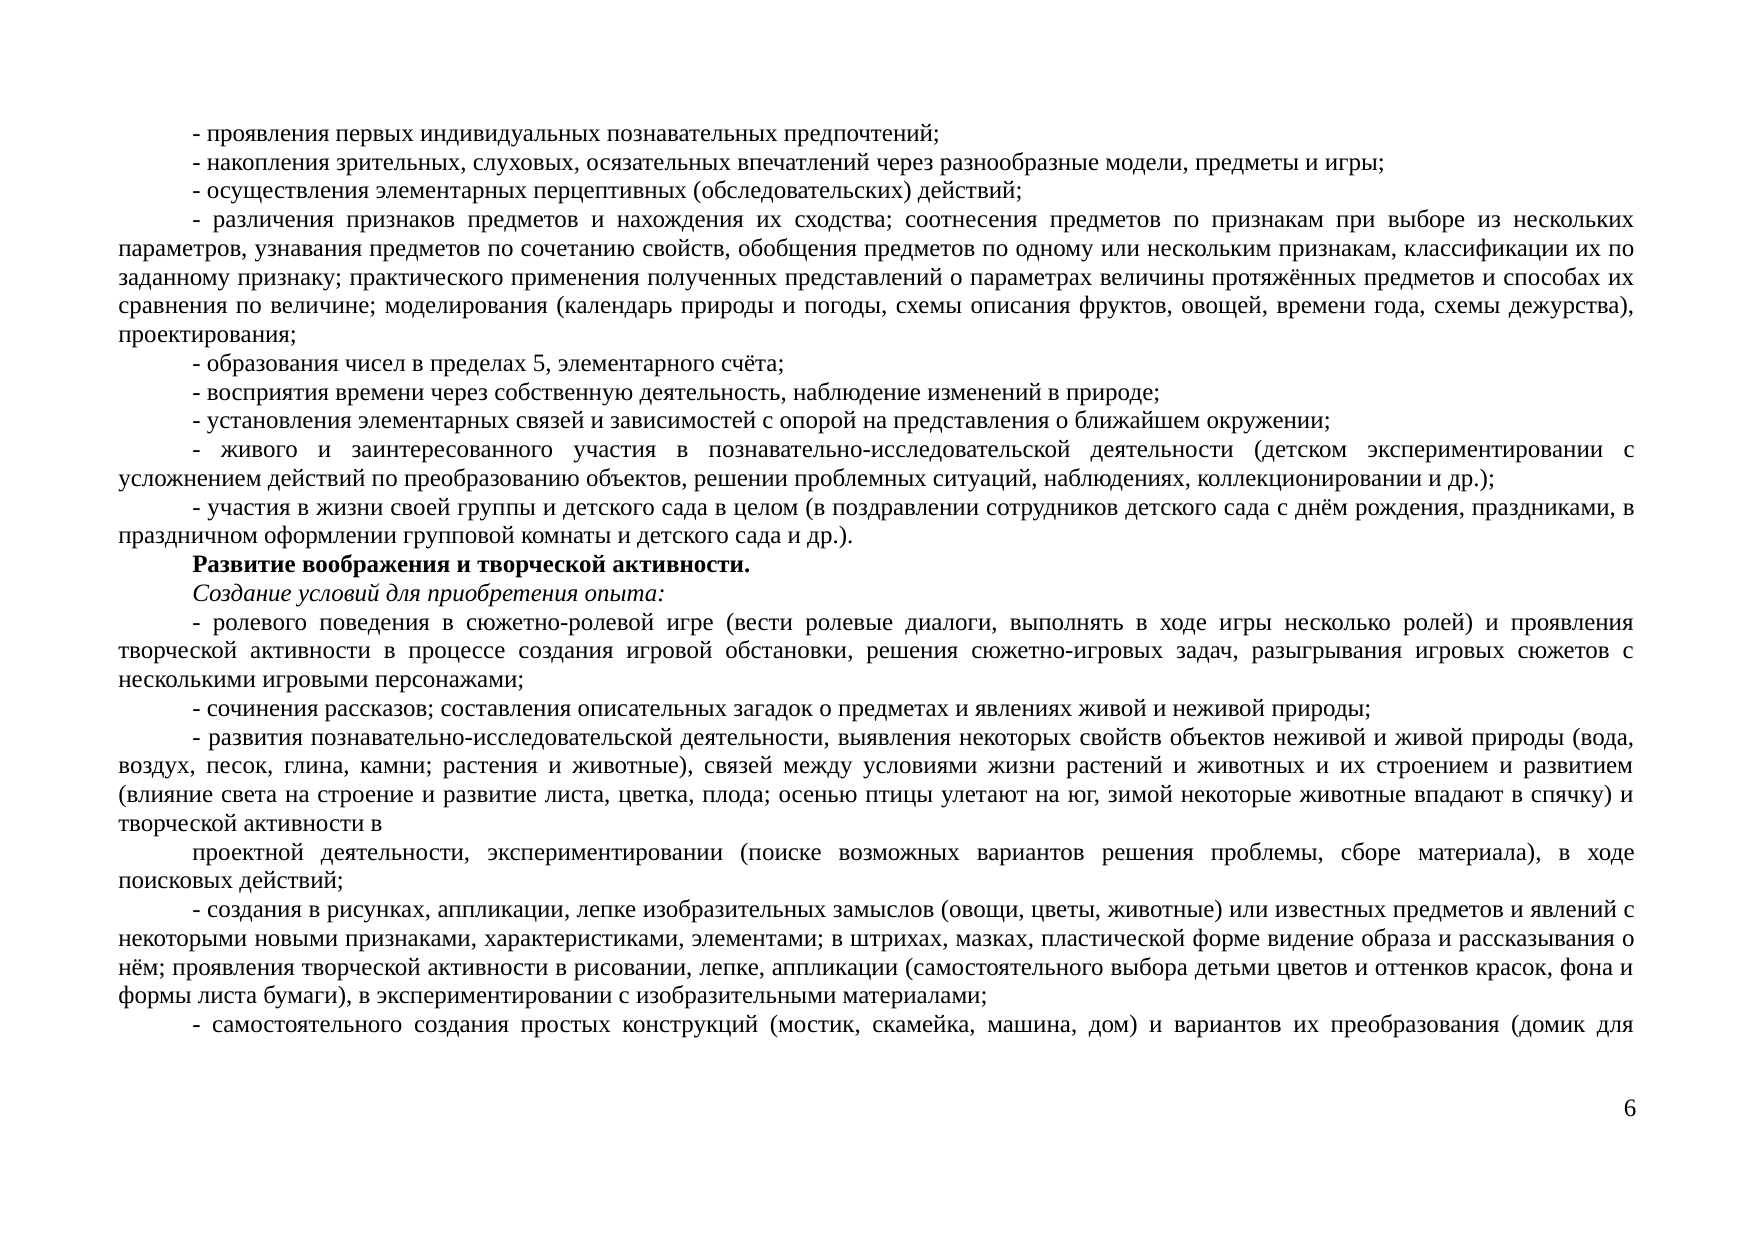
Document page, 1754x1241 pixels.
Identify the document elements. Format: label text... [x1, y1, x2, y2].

text - установления элементарных связей и зависимостей с опорой на представления о ближайшем окружении; [118, 406, 1636, 434]
text - ролевого поведения в сюжетно-ролевой игре (вести ролевые диалоги, выполнять в ходе игры несколько ролей) и проявления творческой активности в процессе создания игровой обстановки, решения сюжетно-игровых задач, разыгрывания игровых сюжетов с несколькими игровыми персонажами; [118, 607, 1636, 693]
text - развития познавательно-исследовательской деятельности, выявления некоторых свойств объектов неживой и живой природы (вода, воздух, песок, глина, камни; растения и животные), связей между условиями жизни растений и животных и их строением и развитием (влияние света на строение и развитие листа, цветка, плода; осенью птицы улетают на юг, зимой некоторые животные впадают в спячку) и творческой активности в [118, 722, 1636, 837]
text - живого и заинтересованного участия в познавательно-исследовательской деятельности (детском экспериментировании с усложнением действий по преобразованию объектов, решении проблемных ситуаций, наблюдениях, коллекционировании и др.); [118, 434, 1636, 492]
text - восприятия времени через собственную деятельность, наблюдение изменений в природе; [118, 377, 1636, 406]
text - сочинения рассказов; составления описательных загадок о предметах и явлениях живой и неживой природы; [118, 693, 1636, 722]
text проектной деятельности, экспериментировании (поиске возможных вариантов решения проблемы, сборе материала), в ходе поисковых действий; [118, 837, 1636, 894]
text - самостоятельного создания простых конструкций (мостик, скамейка, машина, дом) и вариантов их преобразования (домик для [118, 1009, 1636, 1038]
text - накопления зрительных, слуховых, осязательных впечатлений через разнообразные модели, предметы и игры; [118, 147, 1636, 176]
text - проявления первых индивидуальных познавательных предпочтений; [118, 118, 1636, 147]
text - участия в жизни своей группы и детского сада в целом (в поздравлении сотрудников детского сада с днём рождения, праздниками, в праздничном оформлении групповой комнаты и детского сада и др.). [118, 492, 1636, 549]
text - осуществления элементарных перцептивных (обследовательских) действий; [118, 176, 1636, 204]
text - образования чисел в пределах 5, элементарного счёта; [118, 348, 1636, 377]
text - создания в рисунках, аппликации, лепке изобразительных замыслов (овощи, цветы, животные) или известных предметов и явлений с некоторыми новыми признаками, характеристиками, элементами; в штрихах, мазках, пластической форме видение образа и рассказывания о нём; проявления творческой активности в рисовании, лепке, аппликации (самостоятельного выбора детьми цветов и оттенков красок, фона и формы листа бумаги), в экспериментировании с изобразительными материалами; [118, 894, 1636, 1009]
text Создание условий для приобретения опыта: [118, 578, 1636, 607]
text - различения признаков предметов и нахождения их сходства; соотнесения предметов по признакам при выборе из нескольких параметров, узнавания предметов по сочетанию свойств, обобщения предметов по одному или нескольким признакам, классификации их по заданному признаку; практического применения полученных представлений о параметрах величины протяжённых предметов и способах их сравнения по величине; моделирования (календарь природы и погоды, схемы описания фруктов, овощей, времени года, схемы дежурства), проектирования; [118, 204, 1636, 348]
text Развитие воображения и творческой активности. [118, 549, 1636, 578]
